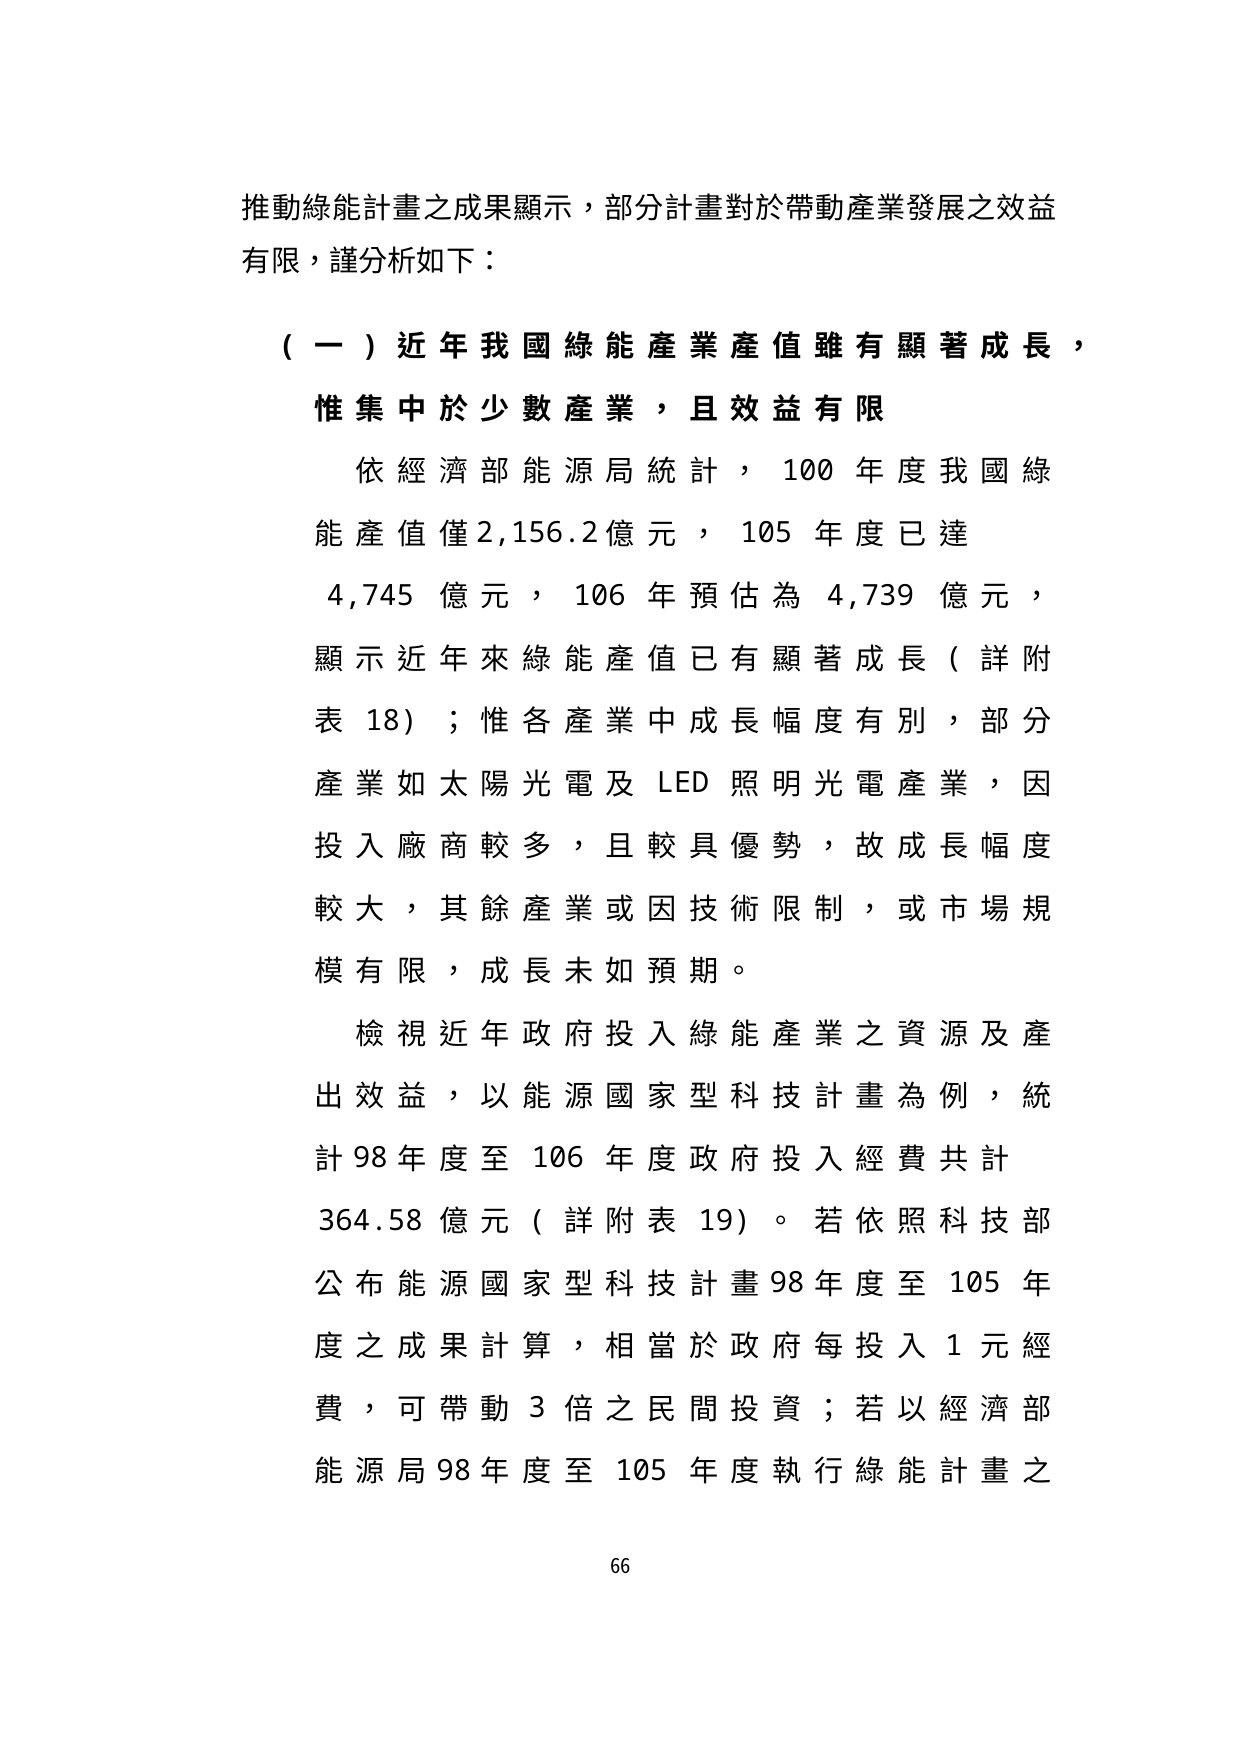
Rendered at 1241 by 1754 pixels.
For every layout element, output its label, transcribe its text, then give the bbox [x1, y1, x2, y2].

text 檢視近年政府投入綠能產業之資源及產出效益，以能源國家型科技計畫為例，統計98年度至106年度政府投入經費共計364.58億元(詳附表19)。若依照科技部公布能源國家型科技計畫98年度至105年度之成果計算，相當於政府每投入1元經費，可帶動3倍之民間投資；若以經濟部能源局98年度至105年度執行綠能計畫之 [271, 990, 1058, 1490]
text (一)近年我國綠能產業產值雖有顯著成長，惟集中於少數產業，且效益有限 [242, 302, 1058, 427]
text 依經濟部能源局統計，100年度我國綠能產值僅2,156.2億元，105年度已達4,745億元，106年預估為4,739億元，顯示近年來綠能產值已有顯著成長(詳附表18)；惟各產業中成長幅度有別，部分產業如太陽光電及LED照明光電產業，因投入廠商較多，且較具優勢，故成長幅度較大，其餘產業或因技術限制，或市場規模有限，成長未如預期。 [271, 427, 1058, 990]
text 推動綠能計畫之成果顯示，部分計畫對於帶動產業發展之效益有限，謹分析如下： [242, 177, 1058, 281]
